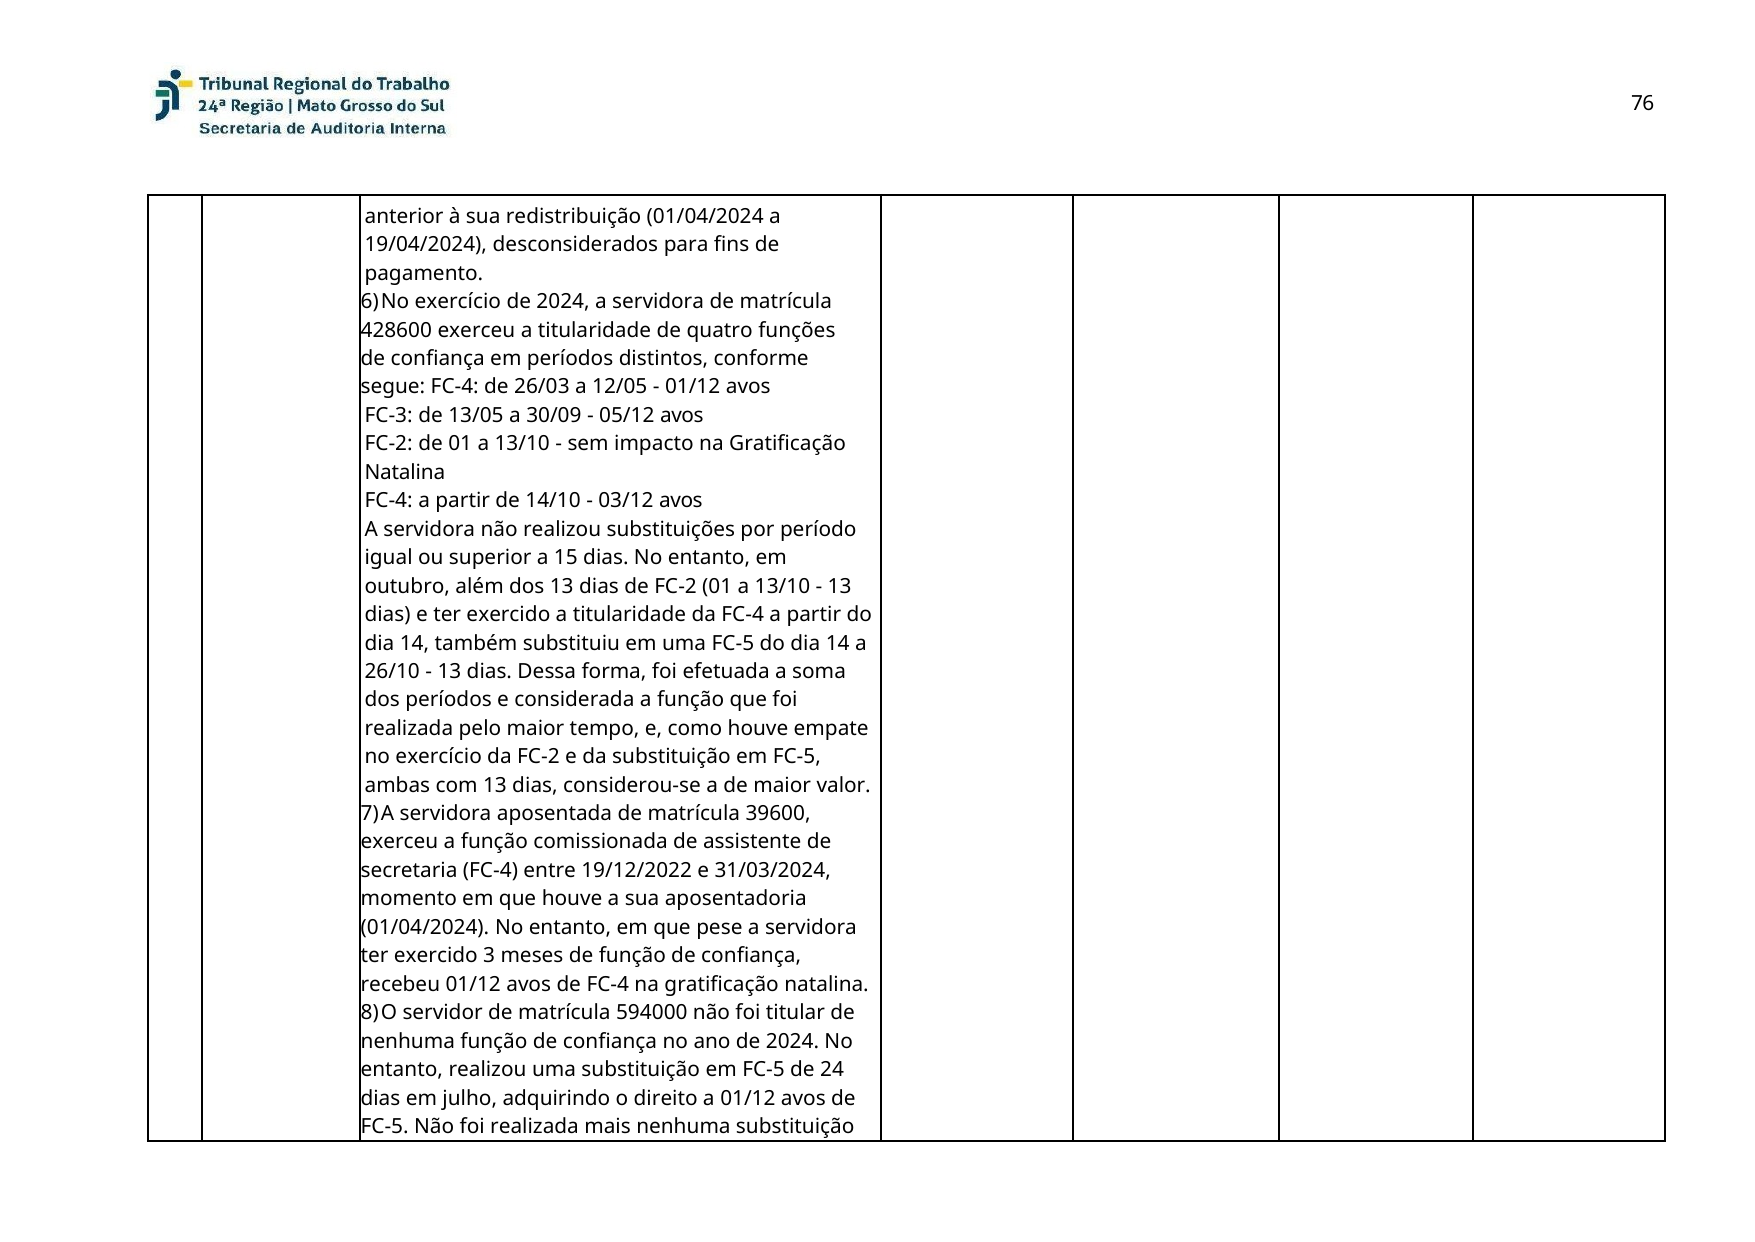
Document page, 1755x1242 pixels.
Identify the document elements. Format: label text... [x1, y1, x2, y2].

table_header [1280, 196, 1472, 1139]
table_header [1474, 196, 1664, 1139]
table_header [882, 196, 1072, 1139]
table_header [1074, 196, 1278, 1139]
table_header [203, 196, 359, 1139]
table_header anterior à sua redistribuição (01/04/2024 a 19/04/2024), desconsiderados para fins de pagamento. No exercício de 2024, a servidora de matrícula 428600 exerceu a titularidade de quatro funções de confiança em períodos distintos, conforme segue: FC-4: de 26/03 a 12/05 - 01/12 avos FC-3: de 13/05 a 30/09 - 05/12 avos FC-2: de 01 a 13/10 - sem impacto na Gratificação Natalina FC-4: a partir de 14/10 - 03/12 avos A servidora não realizou substituições por período igual ou superior a 15 dias. No entanto, em outubro, além dos 13 dias de FC-2 (01 a 13/10 - 13 dias) e ter exercido a titularidade da FC-4 a partir do dia 14, também substituiu em uma FC-5 do dia 14 a 26/10 - 13 dias. Dessa forma, foi efetuada a soma dos períodos e considerada a função que foi realizada pelo maior tempo, e, como houve empate no exercício da FC-2 e da substituição em FC-5, ambas com 13 dias, considerou-se a de maior valor. A servidora aposentada de matrícula 39600, exerceu a função comissionada de assistente de secretaria (FC-4) entre 19/12/2022 e 31/03/2024, momento em que houve a sua aposentadoria (01/04/2024). No entanto, em que pese a servidora ter exercido 3 meses de função de confiança, recebeu 01/12 avos de FC-4 na gratificação natalina. O servidor de matrícula 594000 não foi titular de nenhuma função de confiança no ano de 2024. No entanto, realizou uma substituição em FC-5 de 24 dias em julho, adquirindo o direito a 01/12 avos de FC-5. Não foi realizada mais nenhuma substituição [361, 196, 880, 1139]
table_header [149, 196, 201, 1139]
